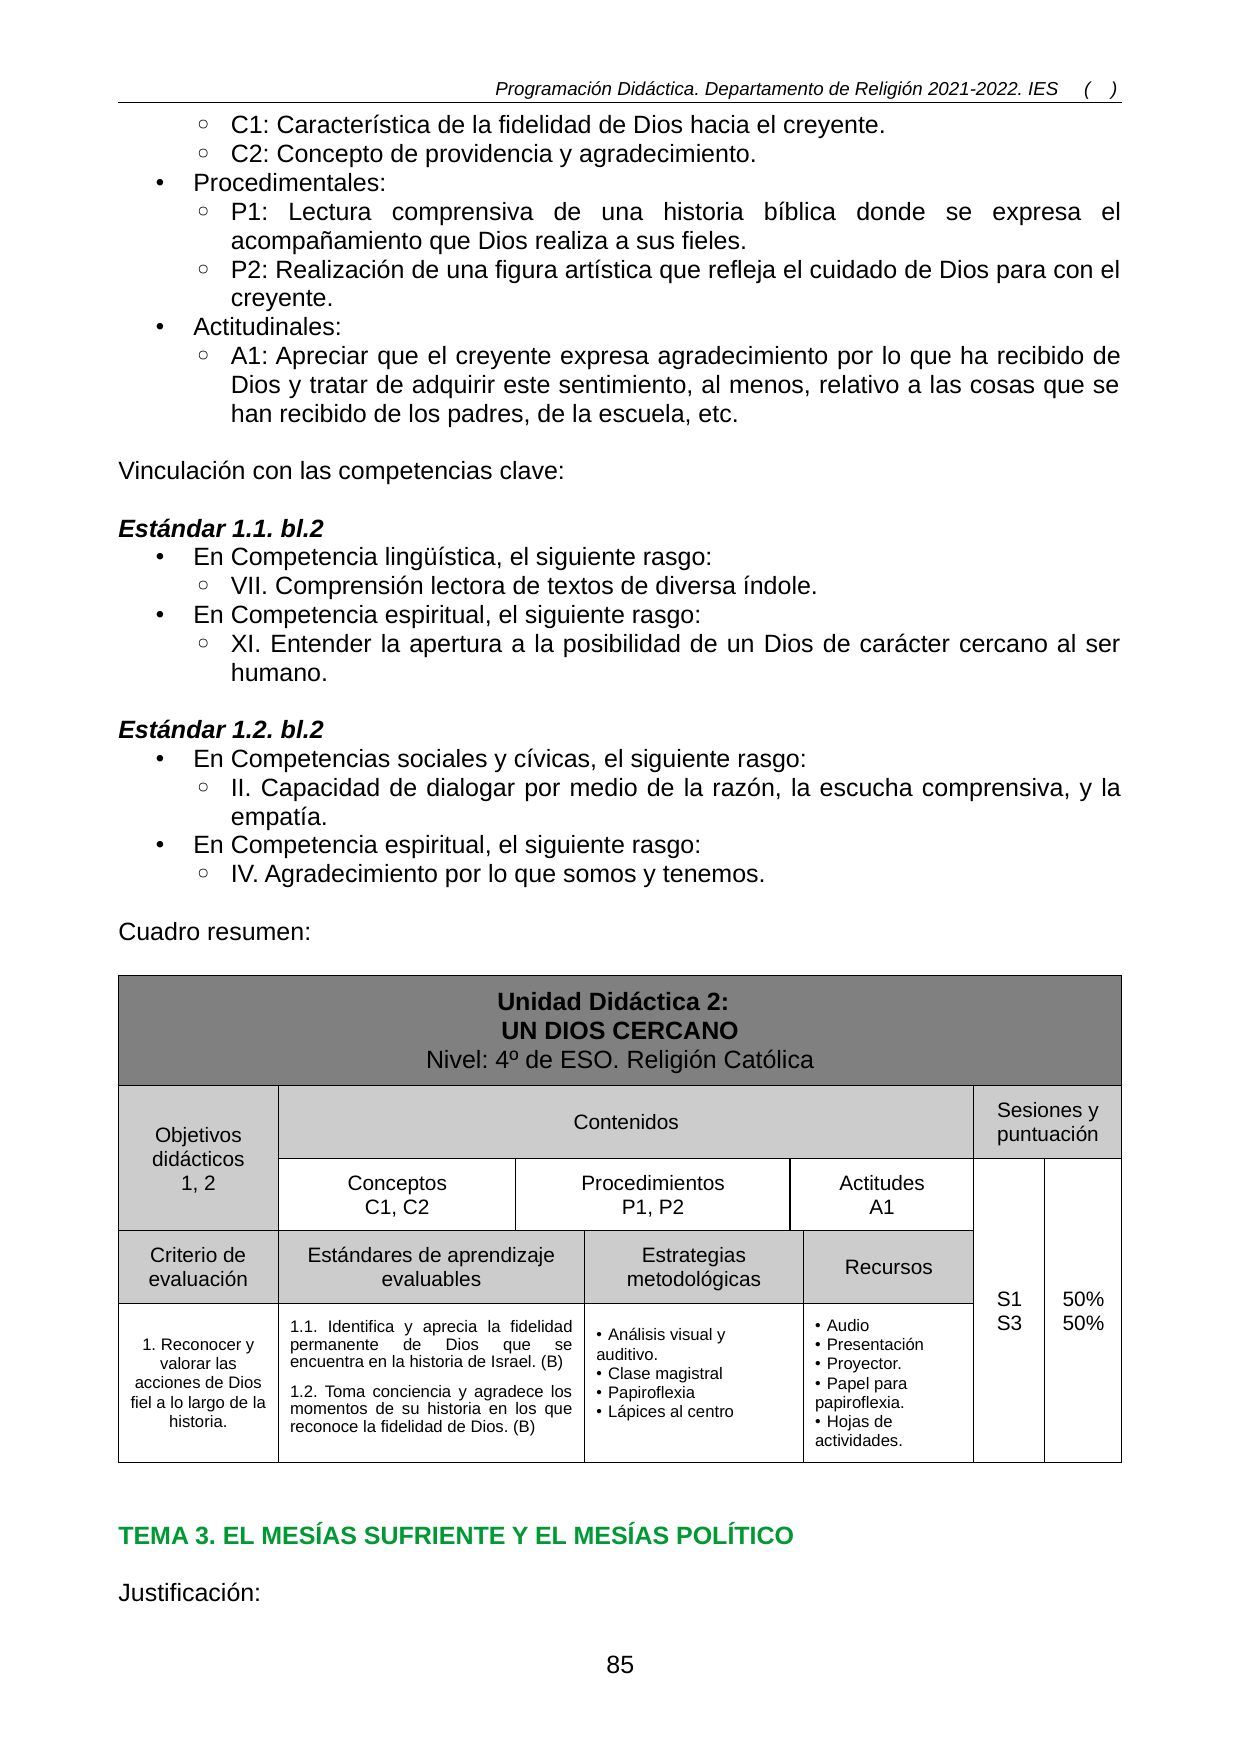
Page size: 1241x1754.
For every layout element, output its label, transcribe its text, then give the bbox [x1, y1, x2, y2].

table_cell Audio Presentación Proyector. Papel para papiroflexia. Hojas de actividades. [804, 1304, 973, 1462]
list A1: Apreciar que el creyente expresa agradecimiento por lo que ha recibido de Dios y tratar de adquirir este sentimiento, al menos, relativo a las cosas que se han recibido de los padres, de la escuela, etc. [193, 341, 1122, 427]
table_cell 50% 50% [1045, 1159, 1121, 1462]
table_header Unidad Didáctica 2: UN DIOS CERCANO Nivel: 4º de ESO. Religión Católica [119, 976, 1121, 1085]
table_cell Procedimientos P1, P2 [516, 1159, 789, 1230]
list VII. Comprensión lectora de textos de diversa índole. [193, 571, 1122, 600]
table_cell Conceptos C1, C2 [279, 1159, 515, 1230]
table_cell S1 S3 [974, 1159, 1044, 1462]
table_cell Sesiones y puntuación [974, 1086, 1121, 1158]
table_cell Actitudes A1 [791, 1159, 973, 1230]
text TEMA 3. EL MESÍAS SUFRIENTE Y EL MESÍAS POLÍTICO [118, 1521, 1122, 1549]
text Estándar 1.1. bl.2 [118, 514, 1122, 542]
table_cell Criterio de evaluación [119, 1231, 278, 1303]
text Estándar 1.2. bl.2 [118, 715, 1122, 744]
list C2: Concepto de providencia y agradecimiento. [193, 139, 1122, 168]
list XI. Entender la apertura a la posibilidad de un Dios de carácter cercano al ser humano. [193, 629, 1122, 687]
table_cell Objetivos didácticos 1, 2 [119, 1086, 278, 1230]
list C1: Característica de la fidelidad de Dios hacia el creyente. [193, 110, 1122, 139]
list P2: Realización de una figura artística que refleja el cuidado de Dios para con el creyente. [193, 254, 1122, 312]
table_cell Estrategias metodológicas [585, 1231, 803, 1303]
table_cell Análisis visual y auditivo. Clase magistral Papiroflexia Lápices al centro [585, 1304, 803, 1462]
table_cell Recursos [804, 1231, 973, 1303]
text Vinculación con las competencias clave: [118, 456, 1122, 485]
list Actitudinales: [156, 312, 1122, 341]
list IV. Agradecimiento por lo que somos y tenemos. [193, 859, 1122, 888]
list En Competencia lingüística, el siguiente rasgo: [156, 542, 1122, 571]
table_cell Estándares de aprendizaje evaluables [279, 1231, 584, 1303]
list P1: Lectura comprensiva de una historia bíblica donde se expresa el acompañamiento que Dios realiza a sus fieles. [193, 197, 1122, 254]
list En Competencia espiritual, el siguiente rasgo: [156, 831, 1122, 859]
list II. Capacidad de dialogar por medio de la razón, la escucha comprensiva, y la empatía. [193, 773, 1122, 831]
list Procedimentales: [156, 168, 1122, 197]
list En Competencias sociales y cívicas, el siguiente rasgo: [156, 744, 1122, 773]
text Justificación: [118, 1578, 1122, 1607]
table_cell 1.1. Identifica y aprecia la fidelidad permanente de Dios que se encuentra en la historia de Israel. (B) 1.2. Toma conciencia y agradece los momentos de su historia en los que reconoce la fidelidad de Dios. (B) [279, 1304, 584, 1462]
text Cuadro resumen: [118, 917, 1122, 946]
table_cell 1. Reconocer y valorar las acciones de Dios fiel a lo largo de la historia. [119, 1304, 278, 1462]
list En Competencia espiritual, el siguiente rasgo: [156, 600, 1122, 629]
table_cell Contenidos [279, 1086, 973, 1158]
